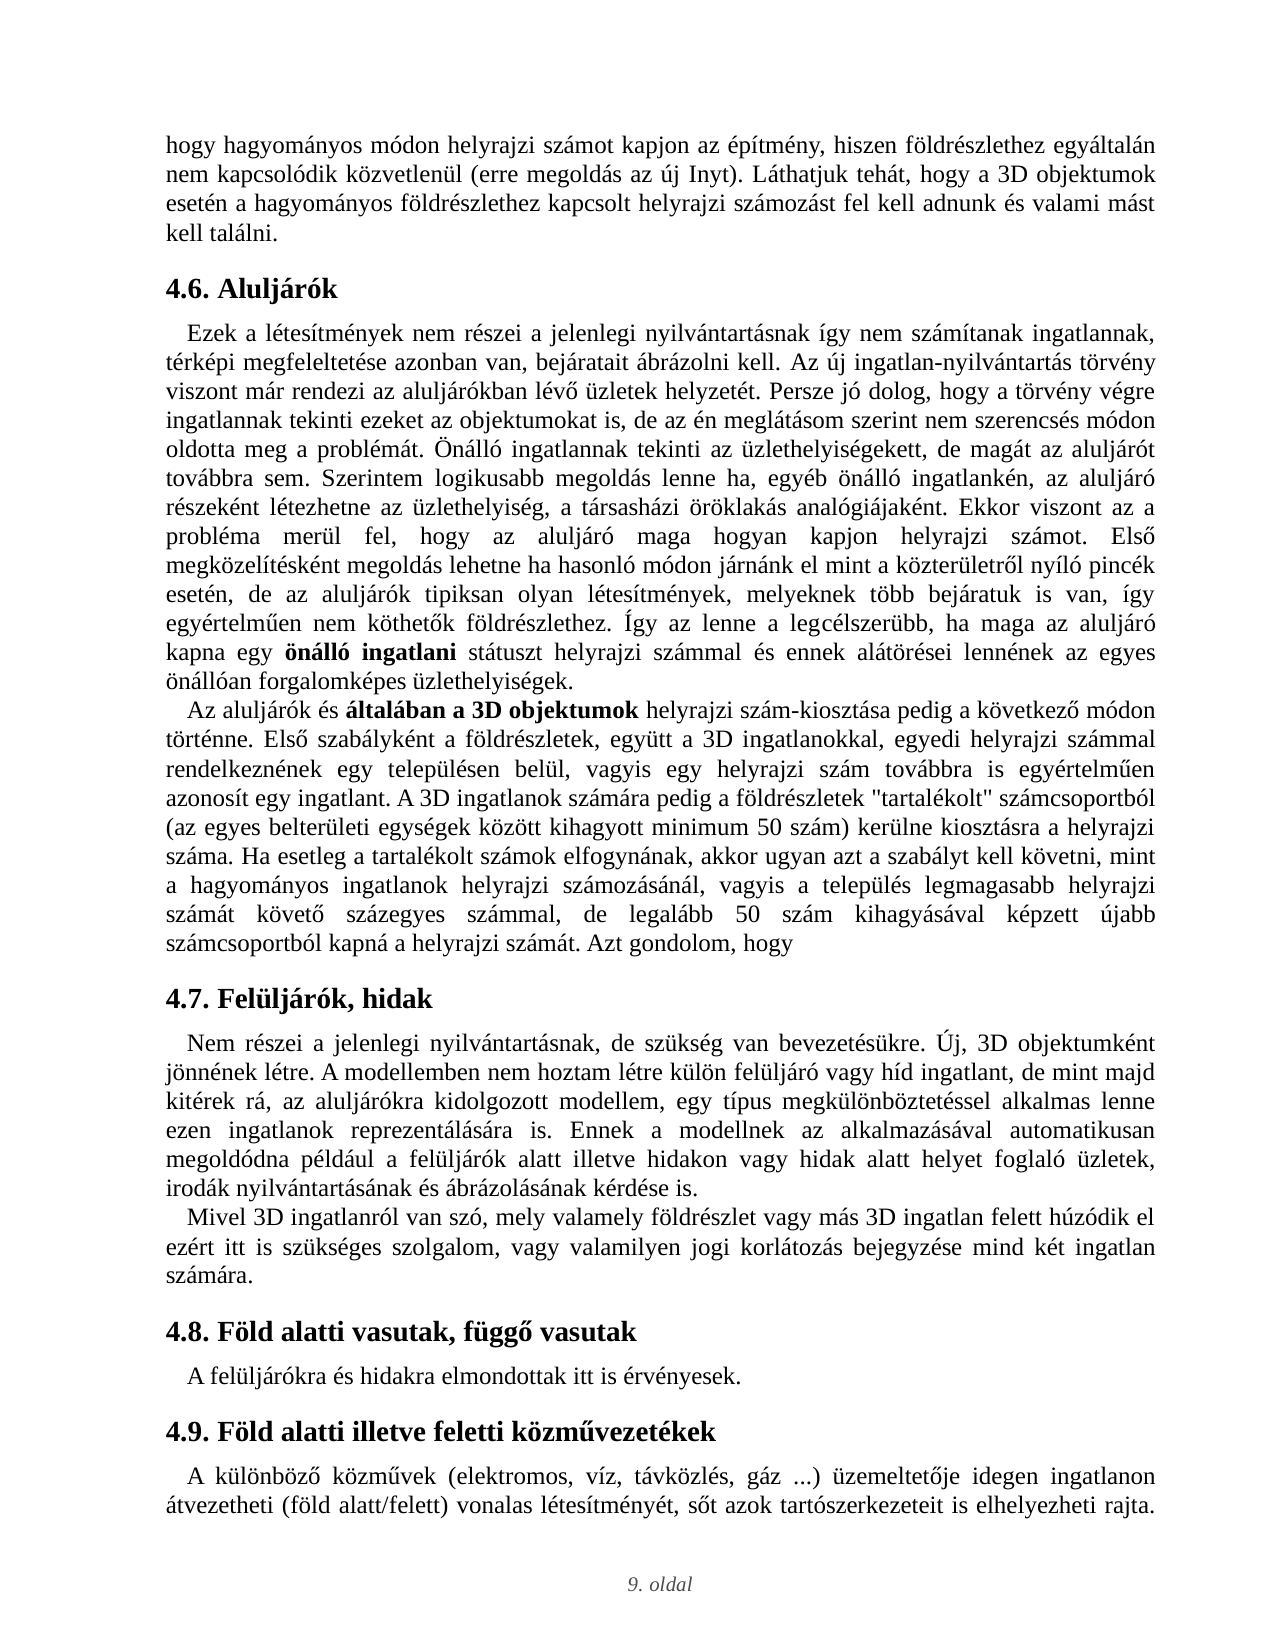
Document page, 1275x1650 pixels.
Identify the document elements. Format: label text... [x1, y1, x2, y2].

list Felüljárók, hidak [166, 982, 1156, 1015]
text A különböző közművek (elektromos, víz, távközlés, gáz ...) üzemeltetője idegen ingatlanon átvezetheti (föld alatt/felett) vonalas létesítményét, sőt azok tartószerkezeteit is elhelyezheti rajta. [166, 1461, 1156, 1519]
text A felüljárókra és hidakra elmondottak itt is érvényesek. [166, 1361, 1156, 1389]
text Ezek a létesítmények nem részei a jelenlegi nyilvántartásnak így nem számítanak ingatlannak, térképi megfeleltetése azonban van, bejáratait ábrázolni kell. Az új ingatlan-nyilvántartás törvény viszont már rendezi az aluljárókban lévő üzletek helyzetét. Persze jó dolog, hogy a törvény végre ingatlannak tekinti ezeket az objektumokat is, de az én meglátásom szerint nem szerencsés módon oldotta meg a problémát. Önálló ingatlannak tekinti az üzlethelyiségekett, de magát az aluljárót továbbra sem. Szerintem logikusabb megoldás lenne ha, egyéb önálló ingatlankén, az aluljáró részeként létezhetne az üzlethelyiség, a társasházi öröklakás analógiájaként. Ekkor viszont az a probléma merül fel, hogy az aluljáró maga hogyan kapjon helyrajzi számot. Első megközelítésként megoldás lehetne ha hasonló módon járnánk el mint a közterületről nyíló pincék esetén, de az aluljárók tipiksan olyan létesítmények, melyeknek több bejáratuk is van, így egyértelműen nem köthetők földrészlethez. Így az lenne a legcélszerübb, ha maga az aluljáró kapna egy önálló ingatlani státuszt helyrajzi számmal és ennek alátörései lennének az egyes önállóan forgalomképes üzlethelyiségek. [166, 317, 1156, 695]
list Föld alatti illetve feletti közművezetékek [166, 1414, 1156, 1448]
text Az aluljárók és általában a 3D objektumok helyrajzi szám-kiosztása pedig a következő módon történne. Első szabályként a földrészletek, együtt a 3D ingatlanokkal, egyedi helyrajzi számmal rendelkeznének egy településen belül, vagyis egy helyrajzi szám továbbra is egyértelműen azonosít egy ingatlant. A 3D ingatlanok számára pedig a földrészletek "tartalékolt" számcsoportból (az egyes belterületi egységek között kihagyott minimum 50 szám) kerülne kiosztásra a helyrajzi száma. Ha esetleg a tartalékolt számok elfogynának, akkor ugyan azt a szabályt kell követni, mint a hagyományos ingatlanok helyrajzi számozásánál, vagyis a település legmagasabb helyrajzi számát követő százegyes számmal, de legalább 50 szám kihagyásával képzett újabb számcsoportból kapná a helyrajzi számát. Azt gondolom, hogy [166, 695, 1156, 957]
text Nem részei a jelenlegi nyilvántartásnak, de szükség van bevezetésükre. Új, 3D objektumként jönnének létre. A modellemben nem hoztam létre külön felüljáró vagy híd ingatlant, de mint majd kitérek rá, az aluljárókra kidolgozott modellem, egy típus megkülönböztetéssel alkalmas lenne ezen ingatlanok reprezentálására is. Ennek a modellnek az alkalmazásával automatikusan megoldódna például a felüljárók alatt illetve hidakon vagy hidak alatt helyet foglaló üzletek, irodák nyilvántartásának és ábrázolásának kérdése is. [166, 1028, 1156, 1202]
text hogy hagyományos módon helyrajzi számot kapjon az építmény, hiszen földrészlethez egyáltalán nem kapcsolódik közvetlenül (erre megoldás az új Inyt). Láthatjuk tehát, hogy a 3D objektumok esetén a hagyományos földrészlethez kapcsolt helyrajzi számozást fel kell adnunk és valami mást kell találni. [166, 130, 1156, 246]
list Föld alatti vasutak, függő vasutak [166, 1314, 1156, 1348]
text Mivel 3D ingatlanról van szó, mely valamely földrészlet vagy más 3D ingatlan felett húzódik el ezért itt is szükséges szolgalom, vagy valamilyen jogi korlátozás bejegyzése mind két ingatlan számára. [166, 1202, 1156, 1289]
list Aluljárók [166, 271, 1156, 305]
